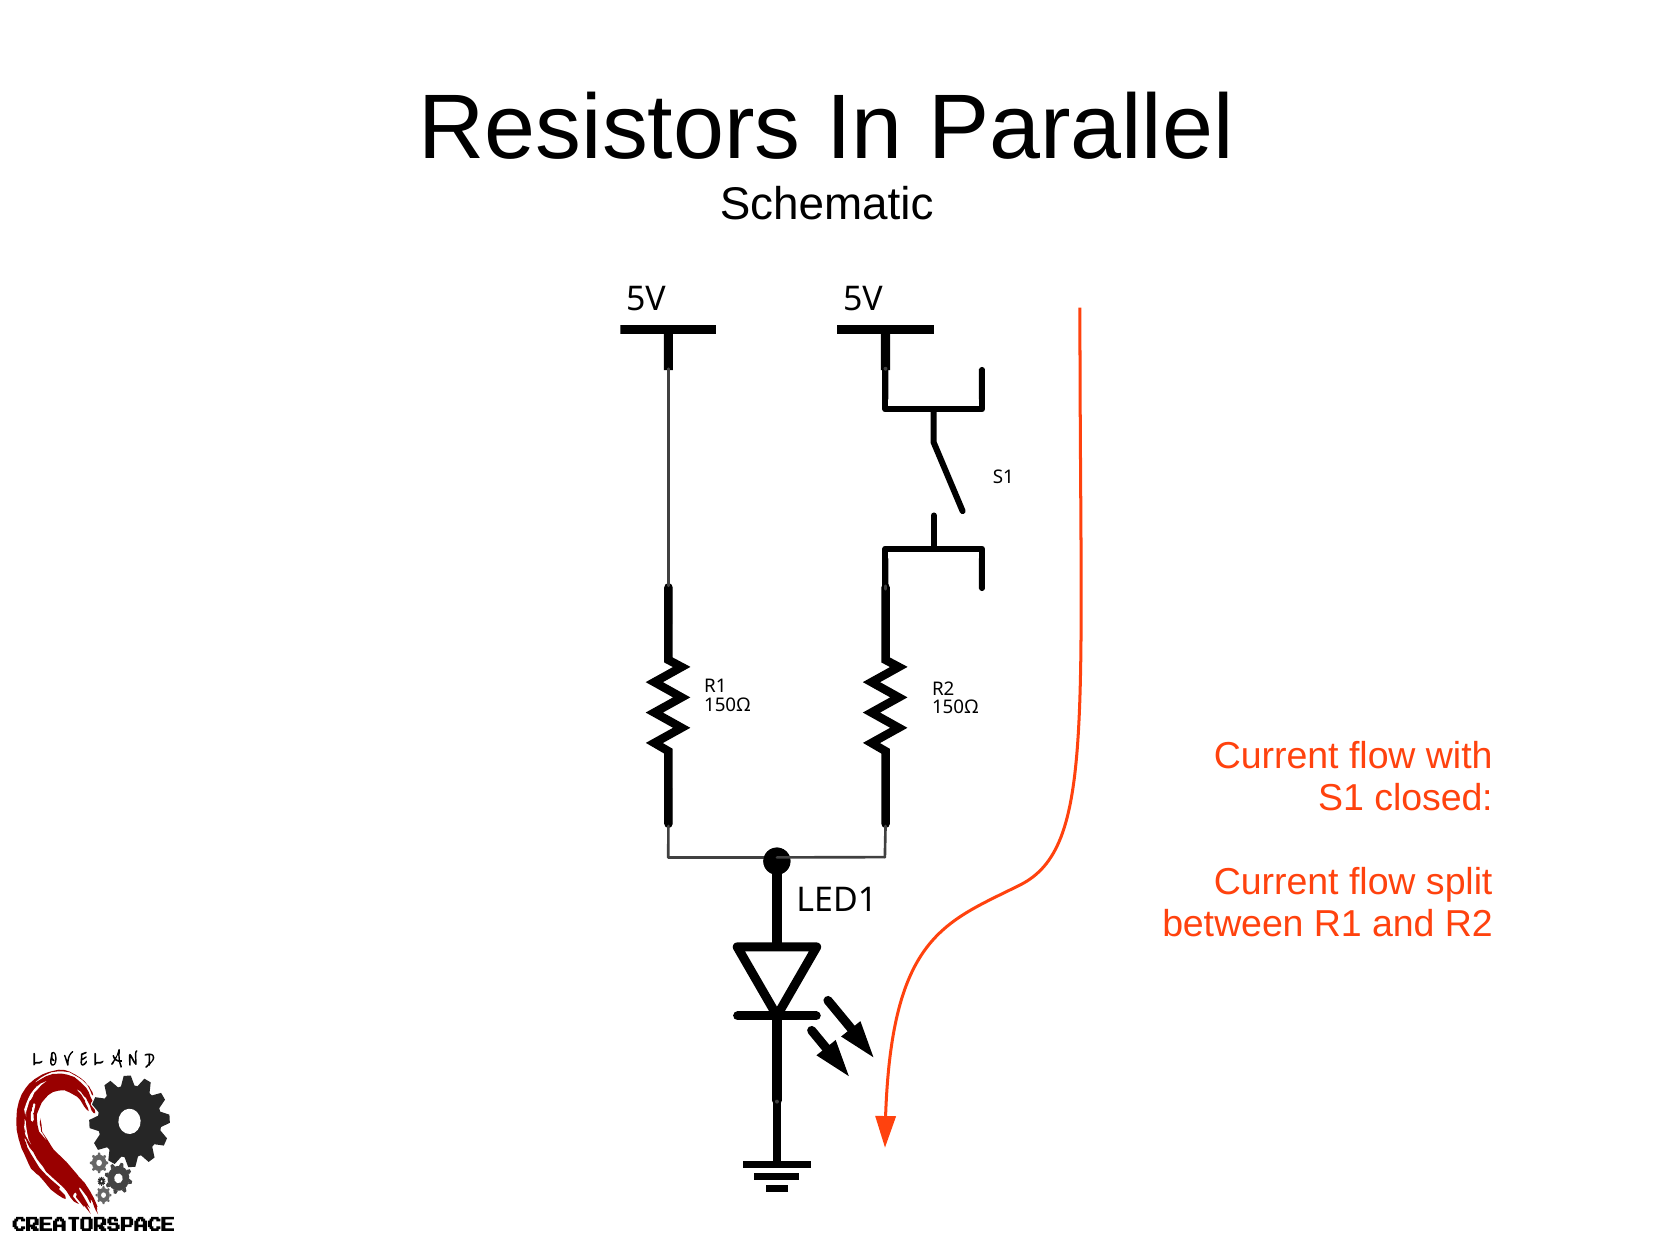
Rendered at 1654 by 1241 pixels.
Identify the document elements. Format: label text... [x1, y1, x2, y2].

title Resistors In Parallel Schematic [82, 49, 1571, 257]
text_box Current flow with S1 closed: Current flow split between R1 and R2 [1147, 727, 1508, 953]
picture [620, 270, 1021, 1192]
